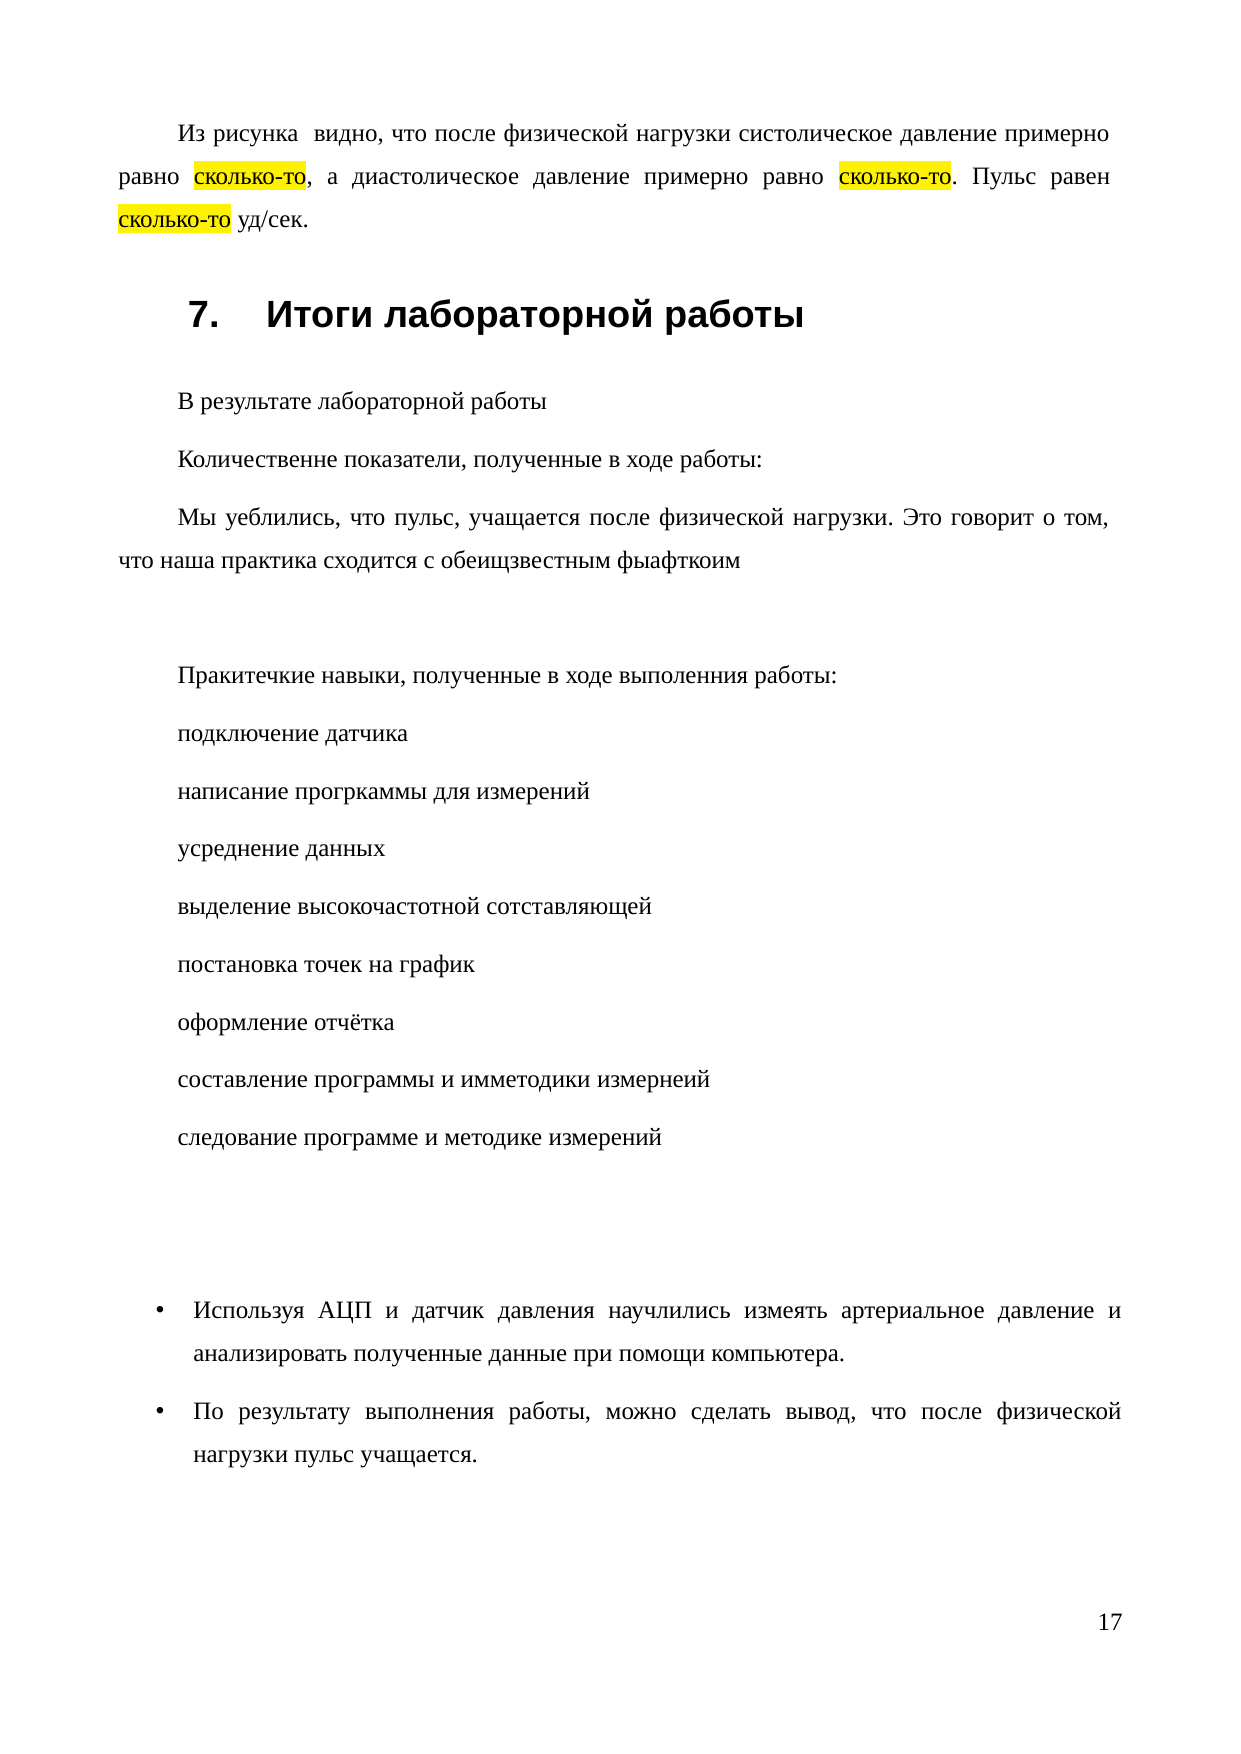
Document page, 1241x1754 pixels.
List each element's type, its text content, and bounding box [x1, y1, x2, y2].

text подключение датчика [118, 718, 1110, 747]
text оформление отчётка [118, 1007, 1110, 1035]
text Мы уеблились, что пульс, учащается после физической нагрузки. Это говорит о том, что наша практика сходится с обеищзвестным фыафткоим [118, 502, 1110, 574]
list По результату выполнения работы, можно сделать вывод, что после физической нагрузки пульс учащается. [156, 1396, 1122, 1468]
text Пракитечкие навыки, полученные в ходе выполенния работы: [118, 660, 1110, 689]
text написание прогркаммы для измерений [118, 776, 1110, 804]
list Используя АЦП и датчик давления научлились измеять артериальное давление и анализировать полученные данные при помощи компьютера. [156, 1295, 1122, 1367]
text усреднение данных [118, 833, 1110, 862]
text Из рисунка видно, что после физической нагрузки систолическое давление примерно равно сколько-то, а диастолическое давление примерно равно сколько-то. Пульс равен сколько-то уд/сек. [118, 118, 1110, 233]
text следование программе и методике измерений [118, 1122, 1110, 1151]
text В результате лабораторной работы [118, 386, 1110, 415]
text Количественне показатели, полученные в ходе работы: [118, 444, 1110, 473]
text составление программы и имметодики измернеий [118, 1064, 1110, 1093]
text постановка точек на график [118, 949, 1110, 978]
subtitle Итоги лабораторной работы [118, 292, 1122, 335]
text выделение высокочастотной сотставляющей [118, 891, 1110, 920]
